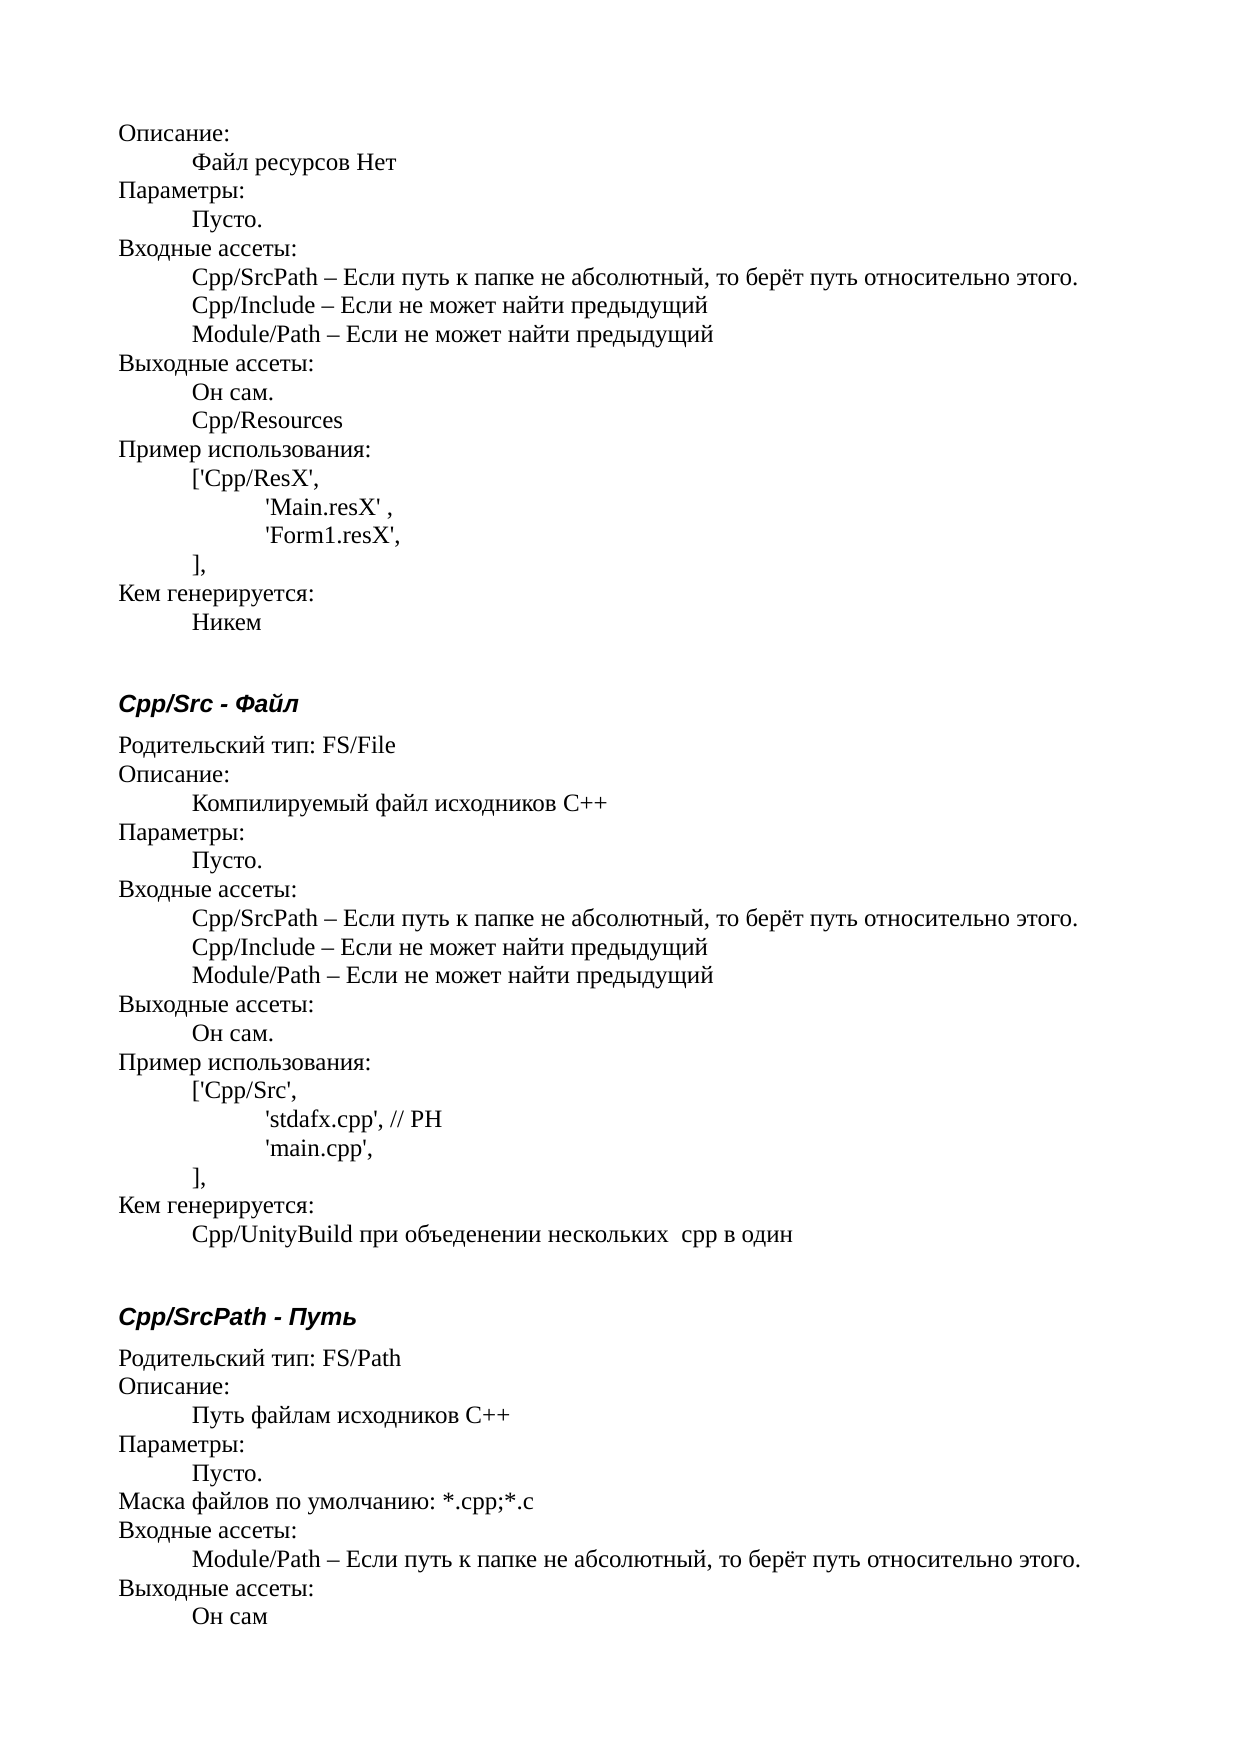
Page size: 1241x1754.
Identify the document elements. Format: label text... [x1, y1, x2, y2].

text Никем [118, 607, 1122, 636]
text 'Form1.resX', [118, 521, 1122, 549]
text Cpp/Include – Если не может найти предыдущий [118, 932, 1122, 960]
text ['Cpp/ResX', [118, 463, 1122, 492]
text ], [118, 549, 1122, 578]
text Компилируемый файл исходников С++ [118, 788, 1122, 817]
text Cpp/SrcPath – Если путь к папке не абсолютный, то берёт путь относительно этого. [118, 903, 1122, 932]
text Выходные ассеты: [118, 989, 1122, 1018]
text Описание: [118, 118, 1122, 147]
text Пример использования: [118, 434, 1122, 463]
subtitle Cpp/SrcPath - Путь [118, 1302, 1122, 1330]
text 'stdafx.cpp', // PH [118, 1104, 1122, 1133]
text Родительский тип: FS/Path [118, 1343, 1122, 1371]
text Module/Path – Если не может найти предыдущий [118, 960, 1122, 989]
text Module/Path – Если путь к папке не абсолютный, то берёт путь относительно этого. [118, 1544, 1122, 1573]
text ], [118, 1162, 1122, 1190]
text Пример использования: [118, 1047, 1122, 1075]
text Маска файлов по умолчанию: *.cpp;*.c [118, 1486, 1122, 1515]
text Выходные ассеты: [118, 348, 1122, 377]
text Cpp/Resources [118, 406, 1122, 434]
text Module/Path – Если не может найти предыдущий [118, 319, 1122, 348]
text Он сам. [118, 377, 1122, 406]
text Описание: [118, 759, 1122, 788]
text Файл ресурсов Нет [118, 147, 1122, 176]
text Параметры: [118, 176, 1122, 204]
text Параметры: [118, 1429, 1122, 1458]
text Пусто. [118, 1458, 1122, 1486]
text Входные ассеты: [118, 874, 1122, 903]
text ['Cpp/Src', [118, 1075, 1122, 1104]
text Выходные ассеты: [118, 1573, 1122, 1601]
text Он сам [118, 1601, 1122, 1630]
text Кем генерируется: [118, 578, 1122, 607]
subtitle Cpp/Src - Файл [118, 689, 1122, 718]
text Входные ассеты: [118, 233, 1122, 262]
text Путь файлам исходников С++ [118, 1400, 1122, 1429]
text Входные ассеты: [118, 1515, 1122, 1544]
text Пусто. [118, 204, 1122, 233]
text Он сам. [118, 1018, 1122, 1047]
text Кем генерируется: [118, 1190, 1122, 1219]
text 'main.cpp', [118, 1133, 1122, 1162]
text Cpp/SrcPath – Если путь к папке не абсолютный, то берёт путь относительно этого. [118, 262, 1122, 291]
text Пусто. [118, 845, 1122, 874]
text Описание: [118, 1371, 1122, 1400]
text Родительский тип: FS/File [118, 730, 1122, 759]
text Cpp/Include – Если не может найти предыдущий [118, 291, 1122, 319]
text 'Main.resX' , [118, 492, 1122, 521]
text Параметры: [118, 817, 1122, 845]
text Cpp/UnityBuild при объеденении нескольких cpp в один [118, 1219, 1122, 1248]
